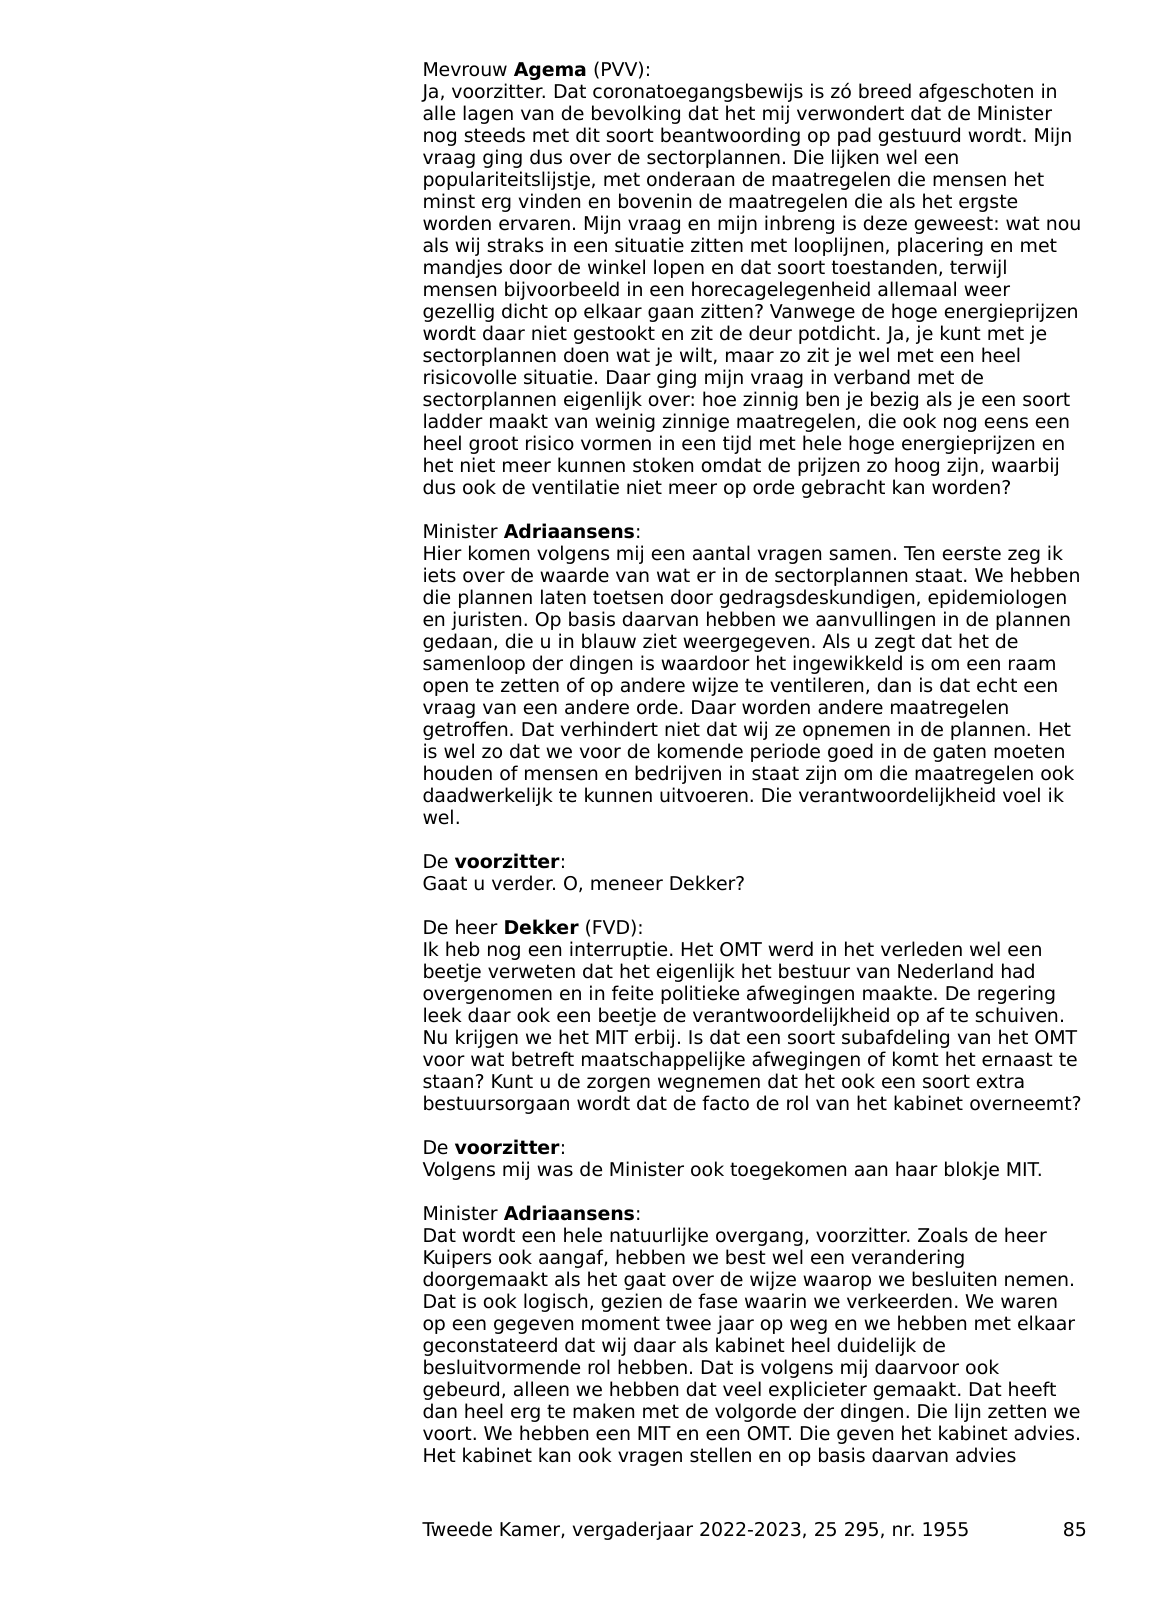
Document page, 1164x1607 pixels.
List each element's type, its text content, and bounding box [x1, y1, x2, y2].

text De voorzitter: [422, 851, 1087, 873]
text De heer Dekker (FVD): [422, 917, 1087, 939]
text Ja, voorzitter. Dat coronatoegangsbewijs is zó breed afgeschoten in alle lagen van de bevolking dat het mij verwondert dat de Minister nog steeds met dit soort beantwoording op pad gestuurd wordt. Mijn vraag ging dus over de sectorplannen. Die lijken wel een populariteitslijstje, met onderaan de maatregelen die mensen het minst erg vinden en bovenin de maatregelen die als het ergste worden ervaren. Mijn vraag en mijn inbreng is deze geweest: wat nou als wij straks in een situatie zitten met looplijnen, placering en met mandjes door de winkel lopen en dat soort toestanden, terwijl mensen bijvoorbeeld in een horecagelegenheid allemaal weer gezellig dicht op elkaar gaan zitten? Vanwege de hoge energieprijzen wordt daar niet gestookt en zit de deur potdicht. Ja, je kunt met je sectorplannen doen wat je wilt, maar zo zit je wel met een heel risicovolle situatie. Daar ging mijn vraag in verband met de sectorplannen eigenlijk over: hoe zinnig ben je bezig als je een soort ladder maakt van weinig zinnige maatregelen, die ook nog eens een heel groot risico vormen in een tijd met hele hoge energieprijzen en het niet meer kunnen stoken omdat de prijzen zo hoog zijn, waarbij dus ook de ventilatie niet meer op orde gebracht kan worden? [422, 81, 1087, 499]
text Mevrouw Agema (PVV): [422, 59, 1087, 81]
text Volgens mij was de Minister ook toegekomen aan haar blokje MIT. [422, 1159, 1087, 1181]
text Dat wordt een hele natuurlijke overgang, voorzitter. Zoals de heer Kuipers ook aangaf, hebben we best wel een verandering doorgemaakt als het gaat over de wijze waarop we besluiten nemen. Dat is ook logisch, gezien de fase waarin we verkeerden. We waren op een gegeven moment twee jaar op weg en we hebben met elkaar geconstateerd dat wij daar als kabinet heel duidelijk de besluitvormende rol hebben. Dat is volgens mij daarvoor ook gebeurd, alleen we hebben dat veel explicieter gemaakt. Dat heeft dan heel erg te maken met de volgorde der dingen. Die lijn zetten we voort. We hebben een MIT en een OMT. Die geven het kabinet advies. Het kabinet kan ook vragen stellen en op basis daarvan advies [422, 1225, 1087, 1467]
text Minister Adriaansens: [422, 1203, 1087, 1225]
text Gaat u verder. O, meneer Dekker? [422, 873, 1087, 895]
text De voorzitter: [422, 1137, 1087, 1159]
text Hier komen volgens mij een aantal vragen samen. Ten eerste zeg ik iets over de waarde van wat er in de sectorplannen staat. We hebben die plannen laten toetsen door gedragsdeskundigen, epidemiologen en juristen. Op basis daarvan hebben we aanvullingen in de plannen gedaan, die u in blauw ziet weergegeven. Als u zegt dat het de samenloop der dingen is waardoor het ingewikkeld is om een raam open te zetten of op andere wijze te ventileren, dan is dat echt een vraag van een andere orde. Daar worden andere maatregelen getroffen. Dat verhindert niet dat wij ze opnemen in de plannen. Het is wel zo dat we voor de komende periode goed in de gaten moeten houden of mensen en bedrijven in staat zijn om die maatregelen ook daadwerkelijk te kunnen uitvoeren. Die verantwoordelijkheid voel ik wel. [422, 543, 1087, 828]
text Minister Adriaansens: [422, 521, 1087, 543]
text Ik heb nog een interruptie. Het OMT werd in het verleden wel een beetje verweten dat het eigenlijk het bestuur van Nederland had overgenomen en in feite politieke afwegingen maakte. De regering leek daar ook een beetje de verantwoordelijkheid op af te schuiven. Nu krijgen we het MIT erbij. Is dat een soort subafdeling van het OMT voor wat betreft maatschappelijke afwegingen of komt het ernaast te staan? Kunt u de zorgen wegnemen dat het ook een soort extra bestuursorgaan wordt dat de facto de rol van het kabinet overneemt? [422, 939, 1087, 1115]
